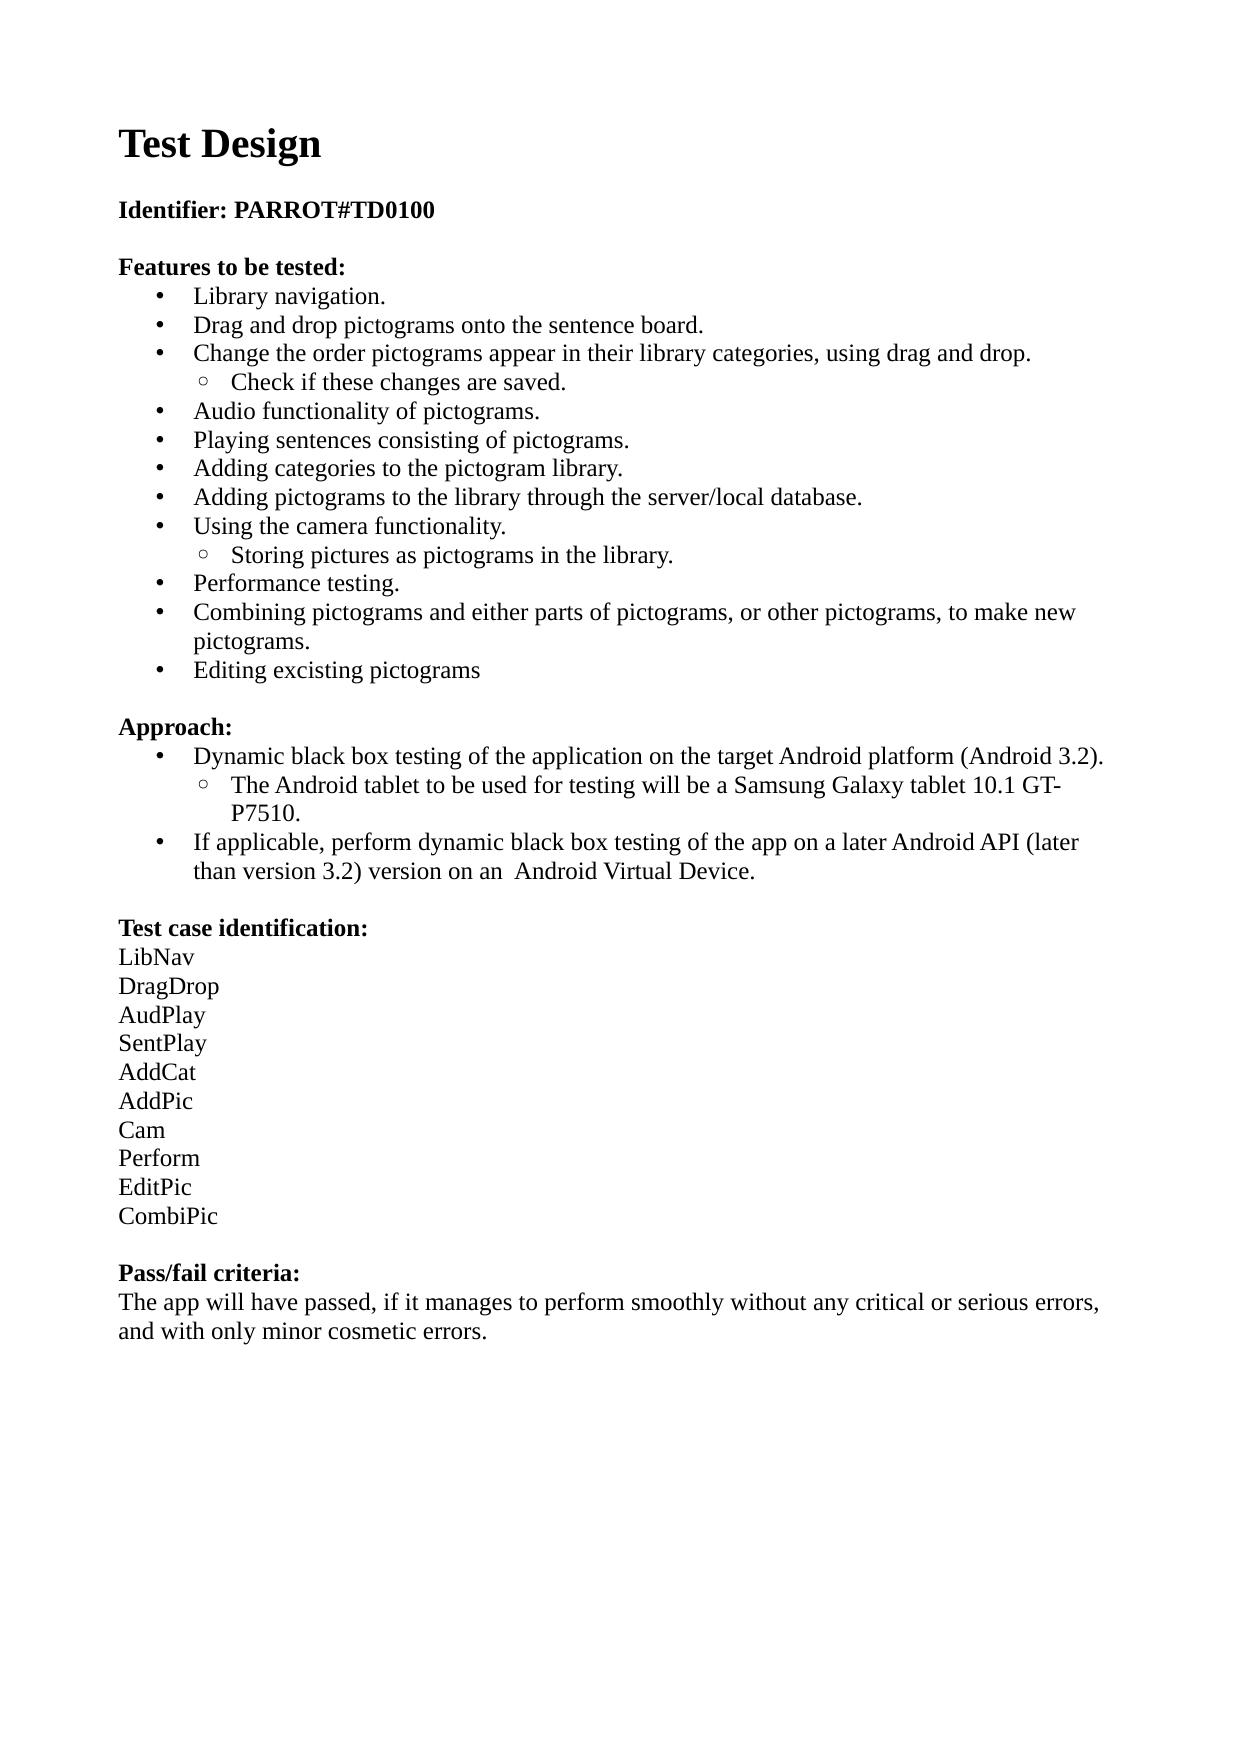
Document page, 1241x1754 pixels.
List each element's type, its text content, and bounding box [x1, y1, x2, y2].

list Drag and drop pictograms onto the sentence board. [156, 310, 1122, 338]
list Check if these changes are saved. [193, 367, 1122, 396]
text DragDrop [118, 971, 1122, 1000]
text AudPlay [118, 1000, 1122, 1028]
list Combining pictograms and either parts of pictograms, or other pictograms, to make new pictograms. [156, 597, 1122, 655]
text EditPic [118, 1172, 1122, 1201]
list Dynamic black box testing of the application on the target Android platform (Android 3.2). [156, 741, 1122, 770]
text The app will have passed, if it manages to perform smoothly without any critical or serious errors, and with only minor cosmetic errors. [118, 1287, 1122, 1345]
list Editing excisting pictograms [156, 655, 1122, 683]
list Audio functionality of pictograms. [156, 396, 1122, 425]
list Library navigation. [156, 281, 1122, 310]
list Performance testing. [156, 568, 1122, 597]
list Playing sentences consisting of pictograms. [156, 425, 1122, 453]
list Storing pictures as pictograms in the library. [193, 540, 1122, 568]
list Using the camera functionality. [156, 511, 1122, 540]
list The Android tablet to be used for testing will be a Samsung Galaxy tablet 10.1 GT-P7510. [193, 770, 1122, 827]
text AddCat [118, 1057, 1122, 1086]
list Adding categories to the pictogram library. [156, 453, 1122, 482]
text Pass/fail criteria: [118, 1258, 1122, 1287]
text Test Design [118, 118, 1122, 166]
text LibNav [118, 942, 1122, 971]
list If applicable, perform dynamic black box testing of the app on a later Android API (later than version 3.2) version on an Android Virtual Device. [156, 827, 1122, 885]
text Perform [118, 1143, 1122, 1172]
text Test case identification: [118, 913, 1122, 942]
text Features to be tested: [118, 252, 1122, 281]
text SentPlay [118, 1028, 1122, 1057]
text Approach: [118, 712, 1122, 741]
text AddPic [118, 1086, 1122, 1115]
text Identifier: PARROT#TD0100 [118, 195, 1122, 223]
text Cam [118, 1115, 1122, 1143]
list Adding pictograms to the library through the server/local database. [156, 482, 1122, 511]
text CombiPic [118, 1201, 1122, 1230]
list Change the order pictograms appear in their library categories, using drag and drop. [156, 338, 1122, 367]
